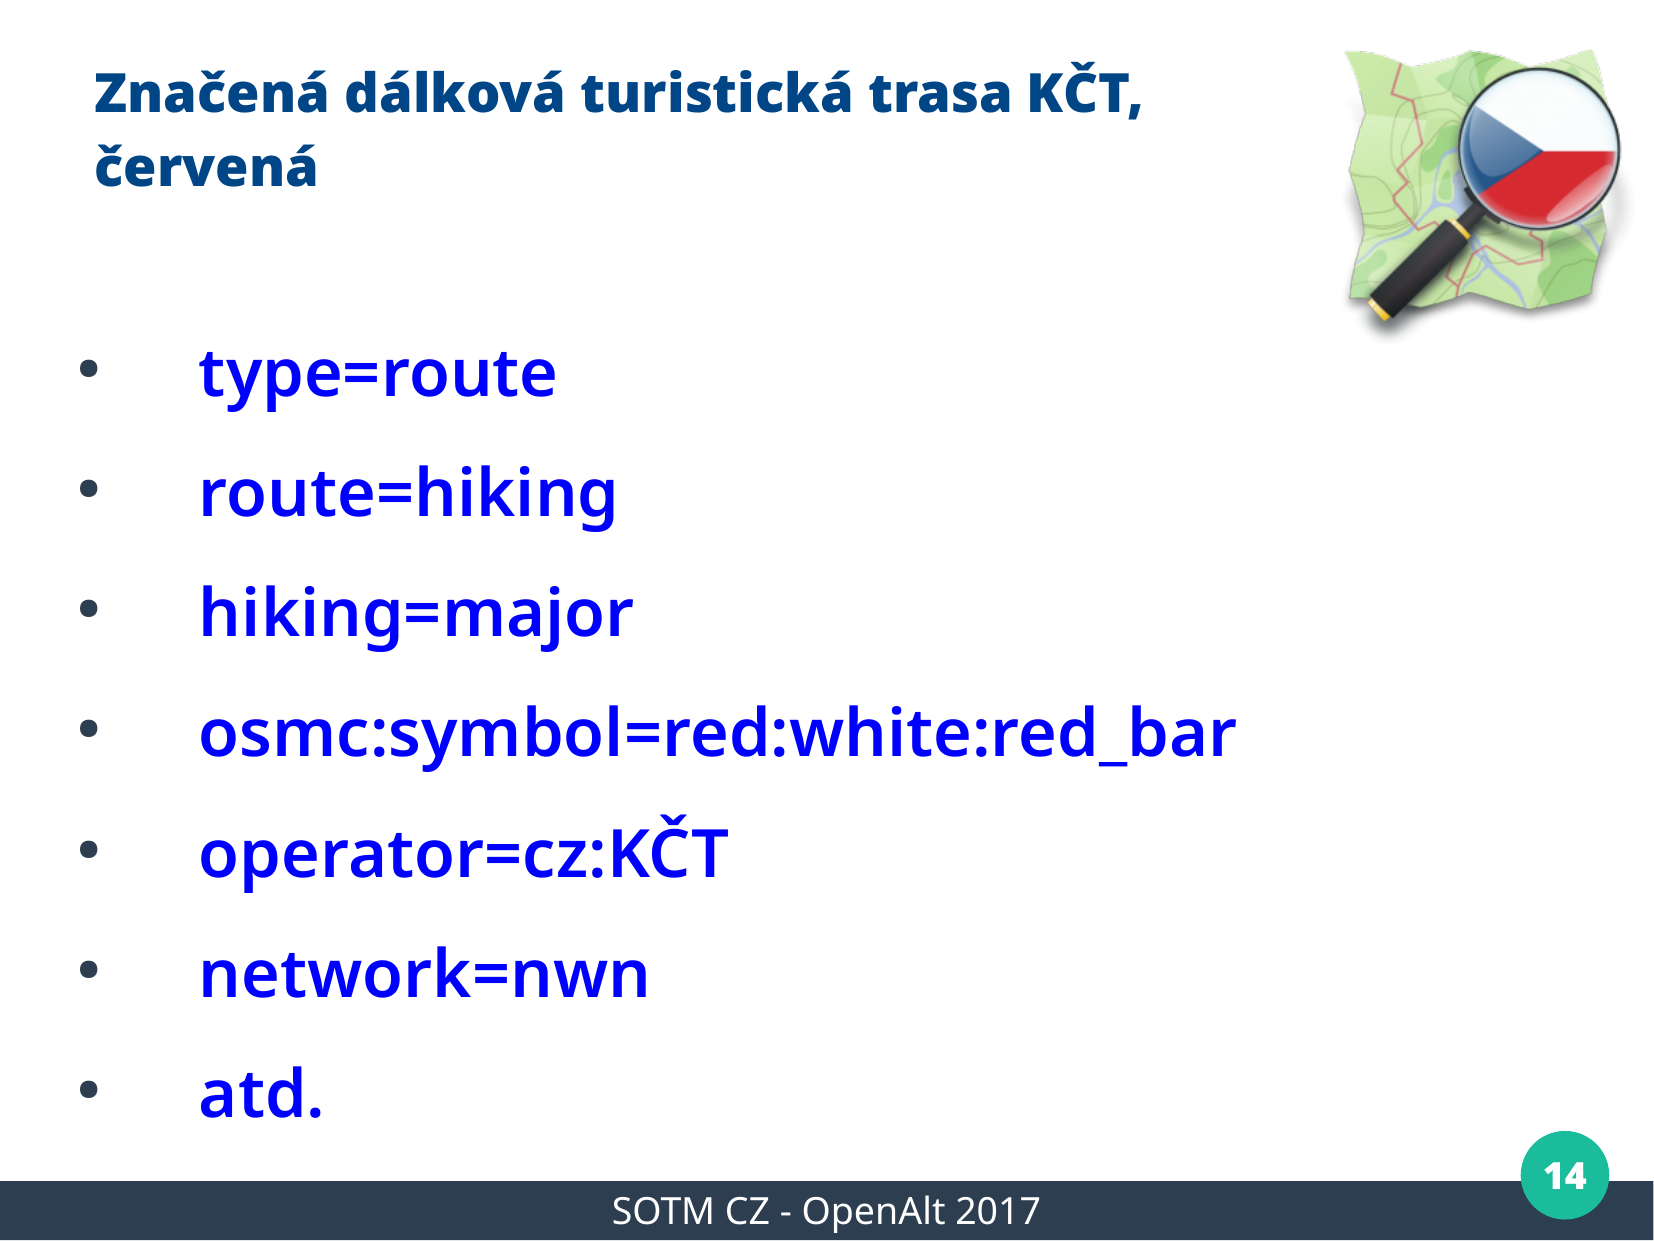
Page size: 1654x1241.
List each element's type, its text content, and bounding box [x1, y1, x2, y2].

list type=route route=hiking hiking=major osmc:symbol=red:white:red_bar operator=cz:KČT network=nwn atd. [59, 324, 1595, 1152]
picture [1334, 49, 1635, 350]
title Značená dálková turistická trasa KČT, červená [59, 49, 1347, 207]
